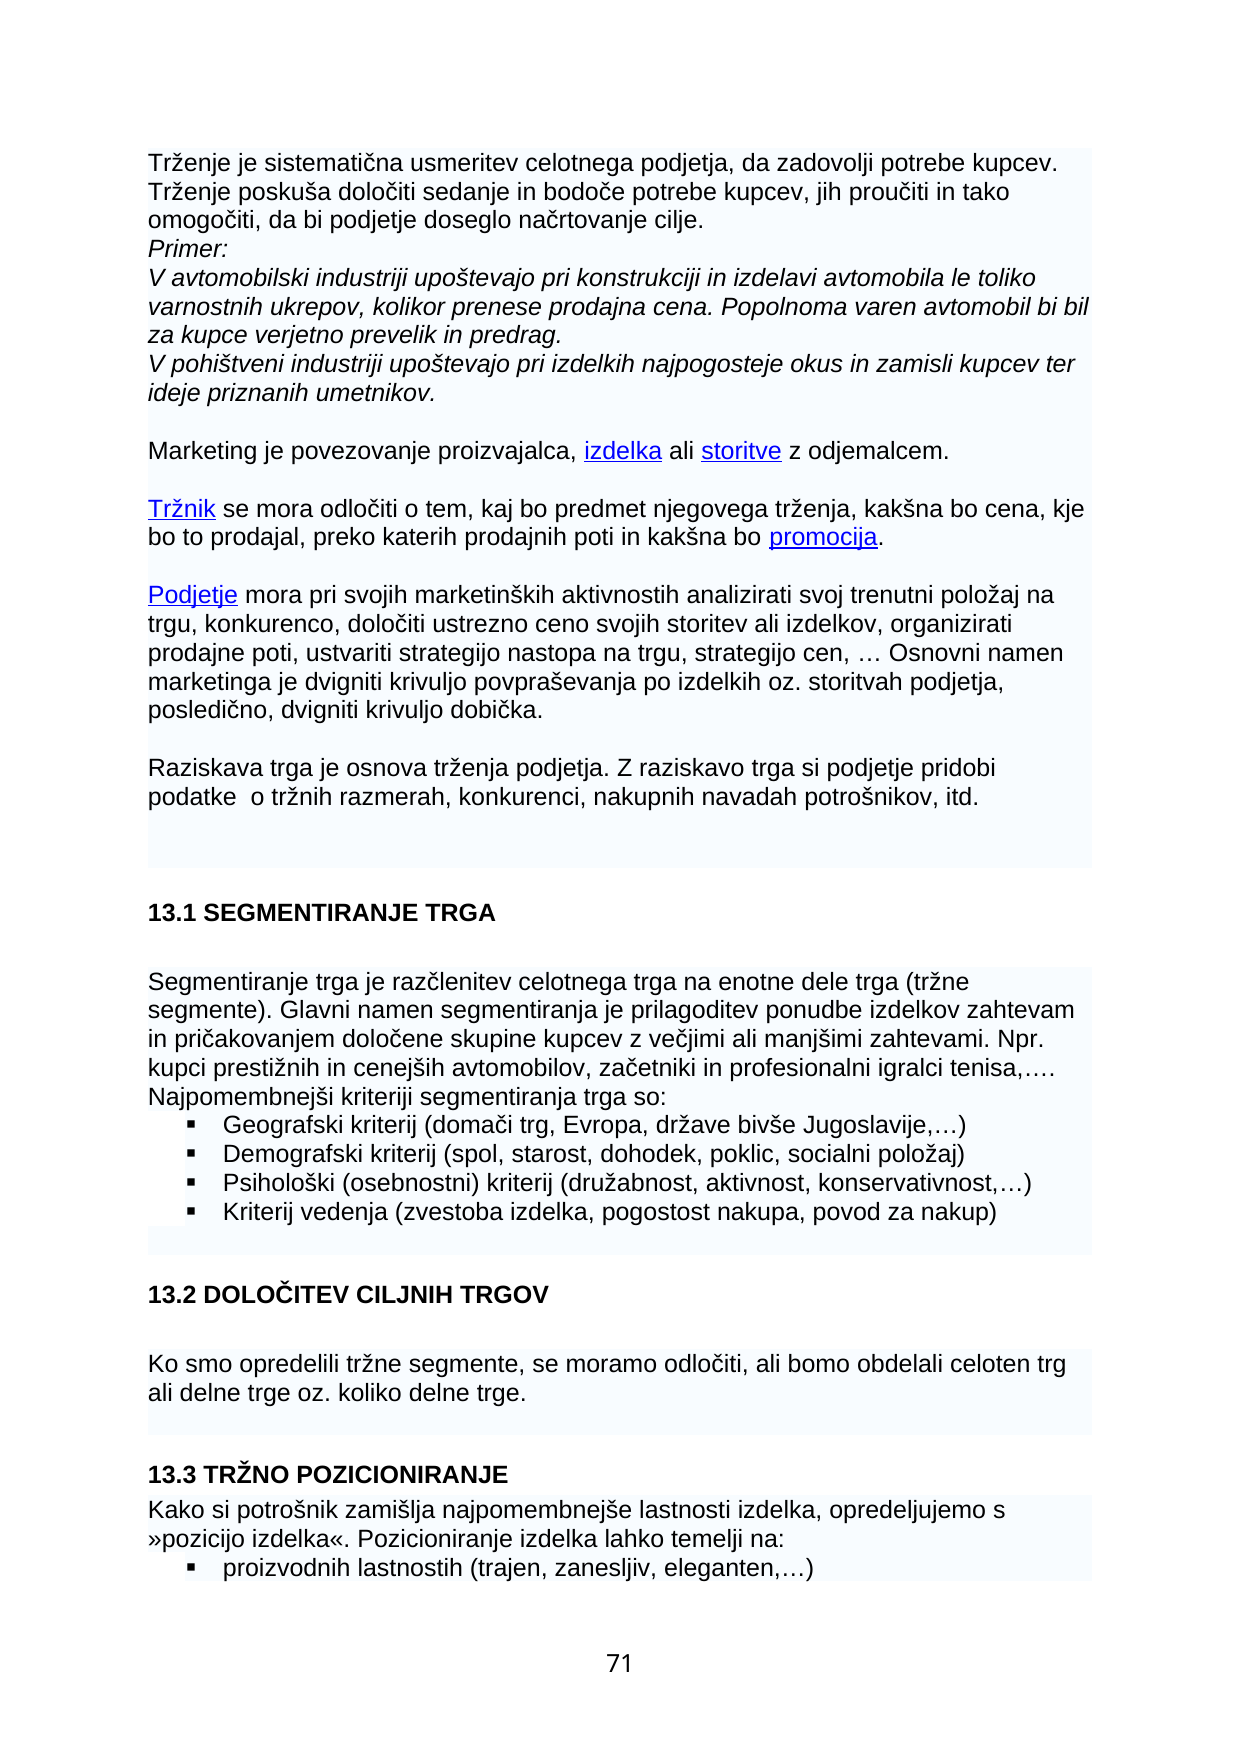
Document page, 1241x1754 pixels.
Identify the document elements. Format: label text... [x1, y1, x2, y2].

text Najpomembnejši kriteriji segmentiranja trga so: [148, 1082, 1092, 1111]
list Psihološki (osebnostni) kriterij (družabnost, aktivnost, konservativnost,…) [185, 1168, 1092, 1197]
text Trženje je sistematična usmeritev celotnega podjetja, da zadovolji potrebe kupcev. Trženje poskuša določiti sedanje in bodoče potrebe kupcev, jih proučiti in tako omogočiti, da bi podjetje doseglo načrtovanje cilje. [148, 148, 1092, 234]
text Primer: [148, 234, 1092, 263]
subtitle 13.3 TRŽNO POZICIONIRANJE [148, 1460, 1092, 1489]
text Raziskava trga je osnova trženja podjetja. Z raziskavo trga si podjetje pridobi podatke o tržnih razmerah, konkurenci, nakupnih navadah potrošnikov, itd. [148, 753, 1092, 811]
text V avtomobilski industriji upoštevajo pri konstrukciji in izdelavi avtomobila le toliko varnostnih ukrepov, kolikor prenese prodajna cena. Popolnoma varen avtomobil bi bil za kupce verjetno prevelik in predrag. [148, 263, 1092, 349]
list Kriterij vedenja (zvestoba izdelka, pogostost nakupa, povod za nakup) [185, 1197, 1092, 1226]
list Geografski kriterij (domači trg, Evropa, države bivše Jugoslavije,…) [185, 1111, 1092, 1139]
text Tržnik se mora odločiti o tem, kaj bo predmet njegovega trženja, kakšna bo cena, kje bo to prodajal, preko katerih prodajnih poti in kakšna bo promocija. [148, 493, 1092, 551]
subtitle 13.2 DOLOČITEV CILJNIH TRGOV [148, 1280, 1092, 1308]
text Podjetje mora pri svojih marketinških aktivnostih analizirati svoj trenutni položaj na trgu, konkurenco, določiti ustrezno ceno svojih storitev ali izdelkov, organizirati prodajne poti, ustvariti strategijo nastopa na trgu, strategijo cen, … Osnovni namen marketinga je dvigniti krivuljo povpraševanja po izdelkih oz. storitvah podjetja, posledično, dvigniti krivuljo dobička. [148, 580, 1092, 724]
text Segmentiranje trga je razčlenitev celotnega trga na enotne dele trga (tržne segmente). Glavni namen segmentiranja je prilagoditev ponudbe izdelkov zahtevam in pričakovanjem določene skupine kupcev z večjimi ali manjšimi zahtevami. Npr. kupci prestižnih in cenejših avtomobilov, začetniki in profesionalni igralci tenisa,…. [148, 967, 1092, 1082]
list proizvodnih lastnostih (trajen, zanesljiv, eleganten,…) [185, 1552, 1092, 1581]
subtitle 13.1 SEGMENTIRANJE TRGA [148, 898, 1092, 926]
text V pohištveni industriji upoštevajo pri izdelkih najpogosteje okus in zamisli kupcev ter ideje priznanih umetnikov. [148, 349, 1092, 406]
text Marketing je povezovanje proizvajalca, izdelka ali storitve z odjemalcem. [148, 436, 1092, 464]
text Ko smo opredelili tržne segmente, se moramo odločiti, ali bomo obdelali celoten trg ali delne trge oz. koliko delne trge. [148, 1349, 1092, 1406]
text Kako si potrošnik zamišlja najpomembnejše lastnosti izdelka, opredeljujemo s »pozicijo izdelka«. Pozicioniranje izdelka lahko temelji na: [148, 1495, 1092, 1552]
list Demografski kriterij (spol, starost, dohodek, poklic, socialni položaj) [185, 1139, 1092, 1168]
